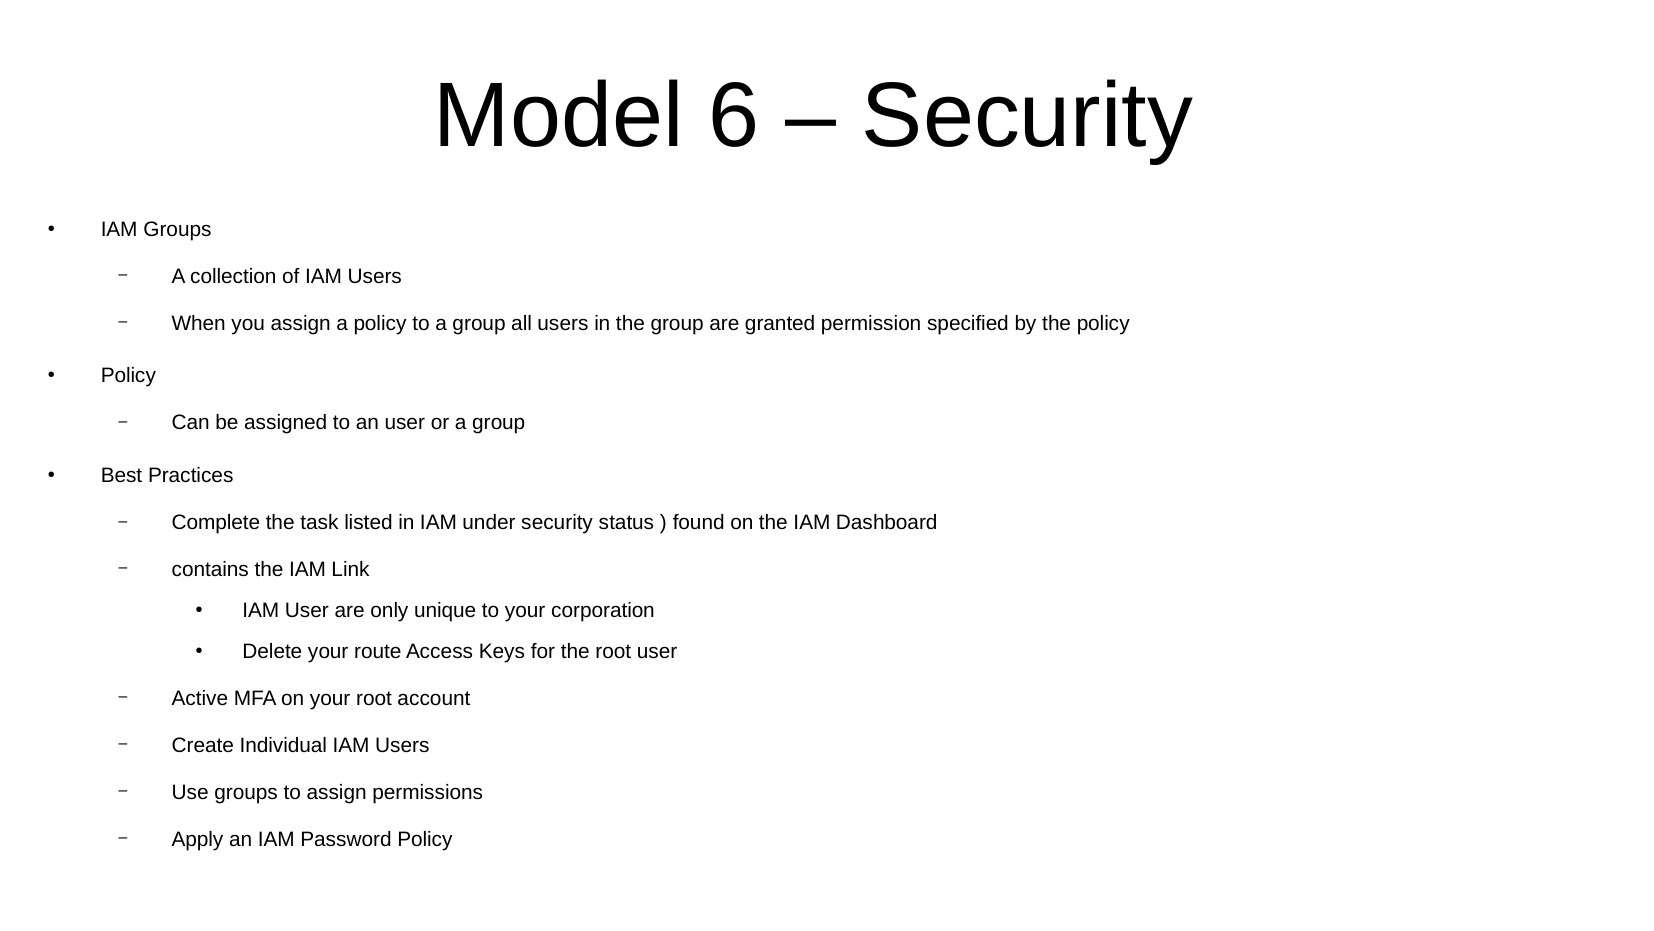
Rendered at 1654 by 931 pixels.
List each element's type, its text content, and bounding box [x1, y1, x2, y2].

title Model 6 – Security [82, 37, 1571, 193]
list IAM Groups A collection of IAM Users When you assign a policy to a group all users in the group are granted permission specified by the policy Policy Can be assigned to an user or a group Best Practices Complete the task listed in IAM under security status ) found on the IAM Dashboard contains the IAM Link IAM User are only unique to your corporation Delete your route Access Keys for the root user Active MFA on your root account Create Individual IAM Users Use groups to assign permissions Apply an IAM Password Policy [30, 217, 1571, 916]
